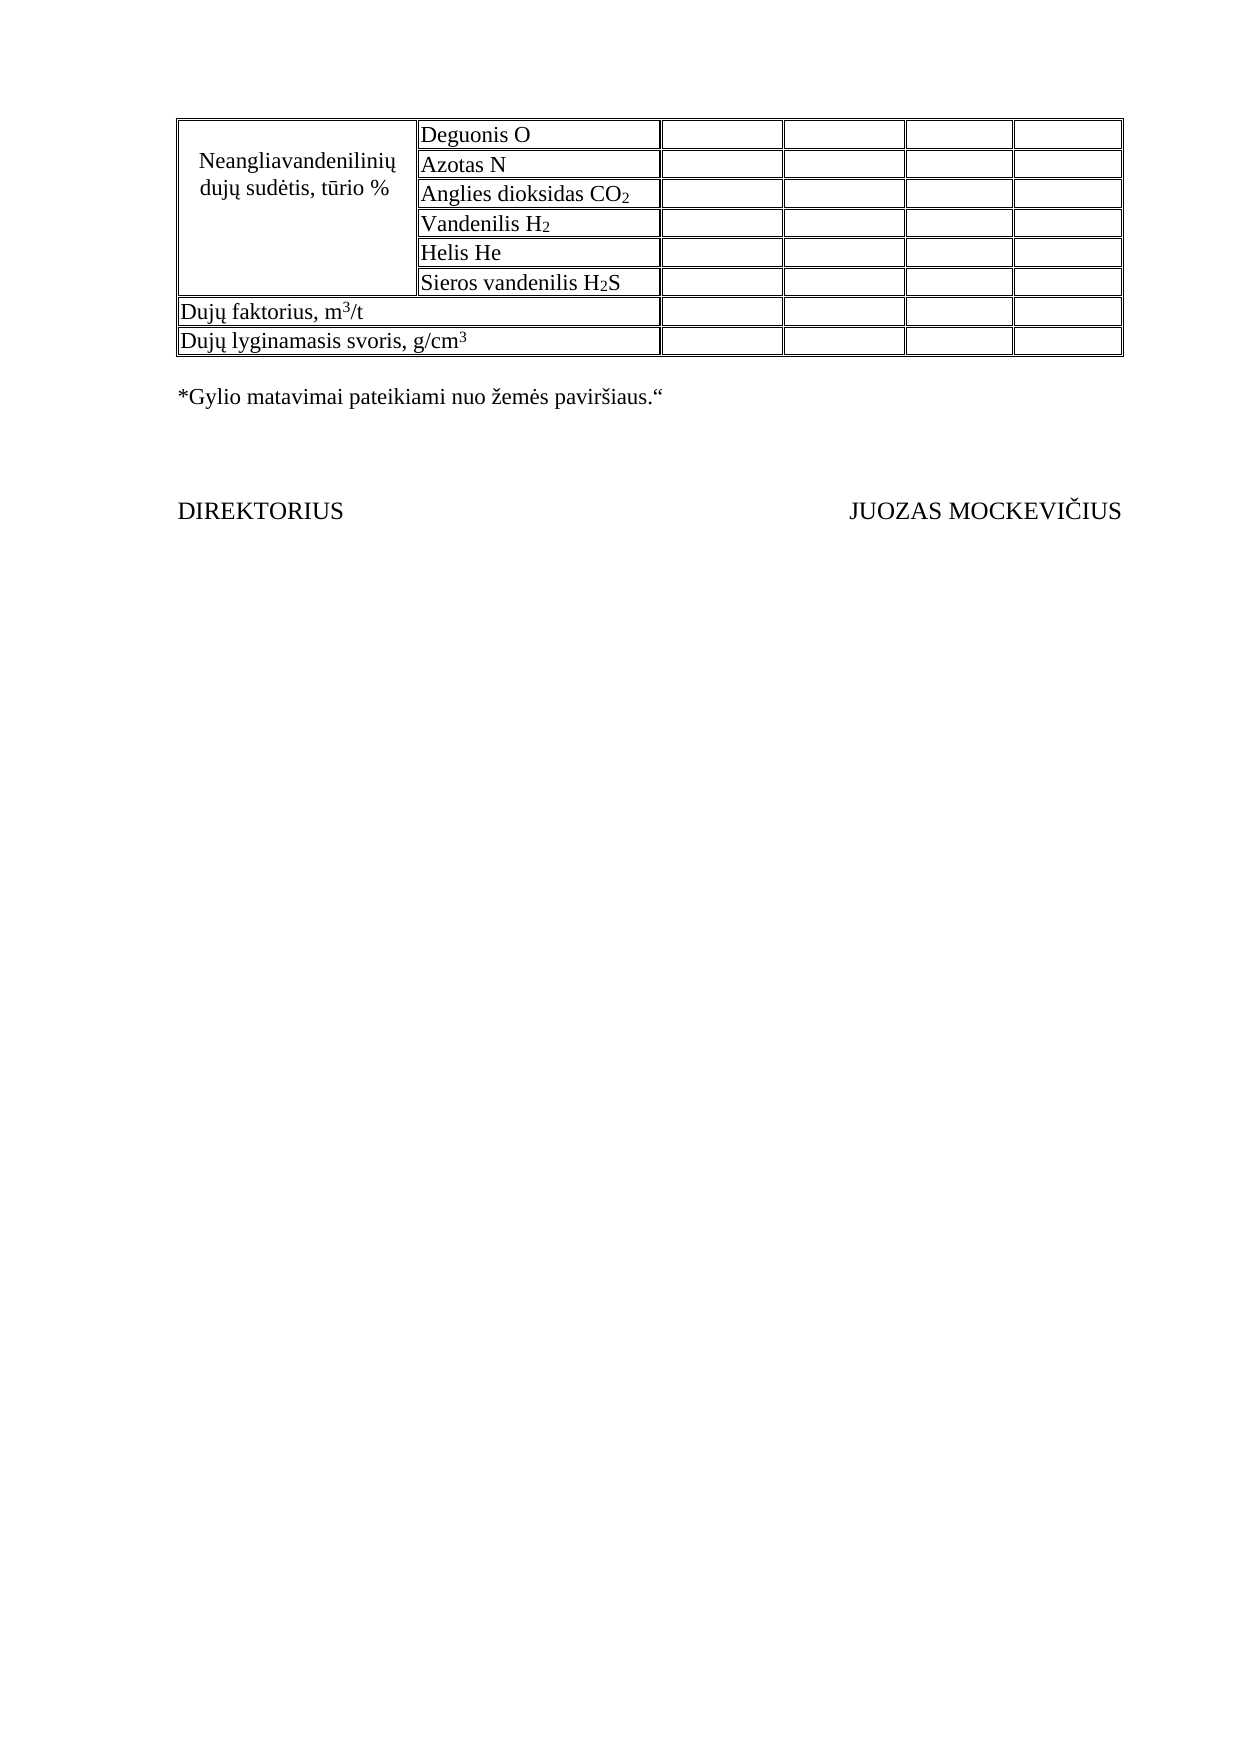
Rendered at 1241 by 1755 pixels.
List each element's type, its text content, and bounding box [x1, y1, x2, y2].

table_cell [663, 239, 782, 266]
table_cell [907, 239, 1012, 266]
table_cell [663, 269, 782, 295]
table_cell [907, 328, 1012, 354]
table_cell Anglies dioksidas CO2 [419, 180, 659, 207]
table_cell Helis He [419, 239, 659, 266]
table_cell [907, 210, 1012, 236]
table_cell [785, 269, 904, 295]
table_cell Azotas N [419, 151, 659, 177]
table_cell [785, 210, 904, 236]
table_cell [785, 298, 904, 324]
table_cell [663, 151, 782, 177]
table_cell [907, 180, 1012, 207]
table_cell [785, 121, 904, 148]
table_cell [907, 151, 1012, 177]
table_cell [663, 121, 782, 148]
text *Gylio matavimai pateikiami nuo žemės paviršiaus.“ [177, 383, 1122, 410]
table_cell [907, 298, 1012, 324]
table_cell [1015, 121, 1121, 148]
table_cell [785, 180, 904, 207]
table_cell [663, 328, 782, 354]
table_cell Dujų lyginamasis svoris, g/cm3 [179, 328, 659, 354]
table_cell [663, 180, 782, 207]
table_cell [1015, 151, 1121, 177]
table_cell [907, 269, 1012, 295]
table_cell [663, 298, 782, 324]
table_cell [785, 151, 904, 177]
table_cell [1015, 269, 1121, 295]
table_cell [785, 328, 904, 354]
table_cell [663, 210, 782, 236]
text Direktorius Juozas Mockevičius [177, 496, 1122, 525]
table_cell Dujų faktorius, m3/t [179, 298, 659, 324]
table_cell [1015, 210, 1121, 236]
table_cell [1015, 180, 1121, 207]
table_cell Vandenilis H2 [419, 210, 659, 236]
table_cell Neangliavandenilinių dujų sudėtis, tūrio % [179, 121, 416, 295]
table_cell [785, 239, 904, 266]
table_cell [1015, 239, 1121, 266]
table_cell [1015, 298, 1121, 324]
table_cell [1015, 328, 1121, 354]
table_cell Sieros vandenilis H2S [419, 269, 659, 295]
table_cell [907, 121, 1012, 148]
table_cell Deguonis O [419, 121, 659, 148]
